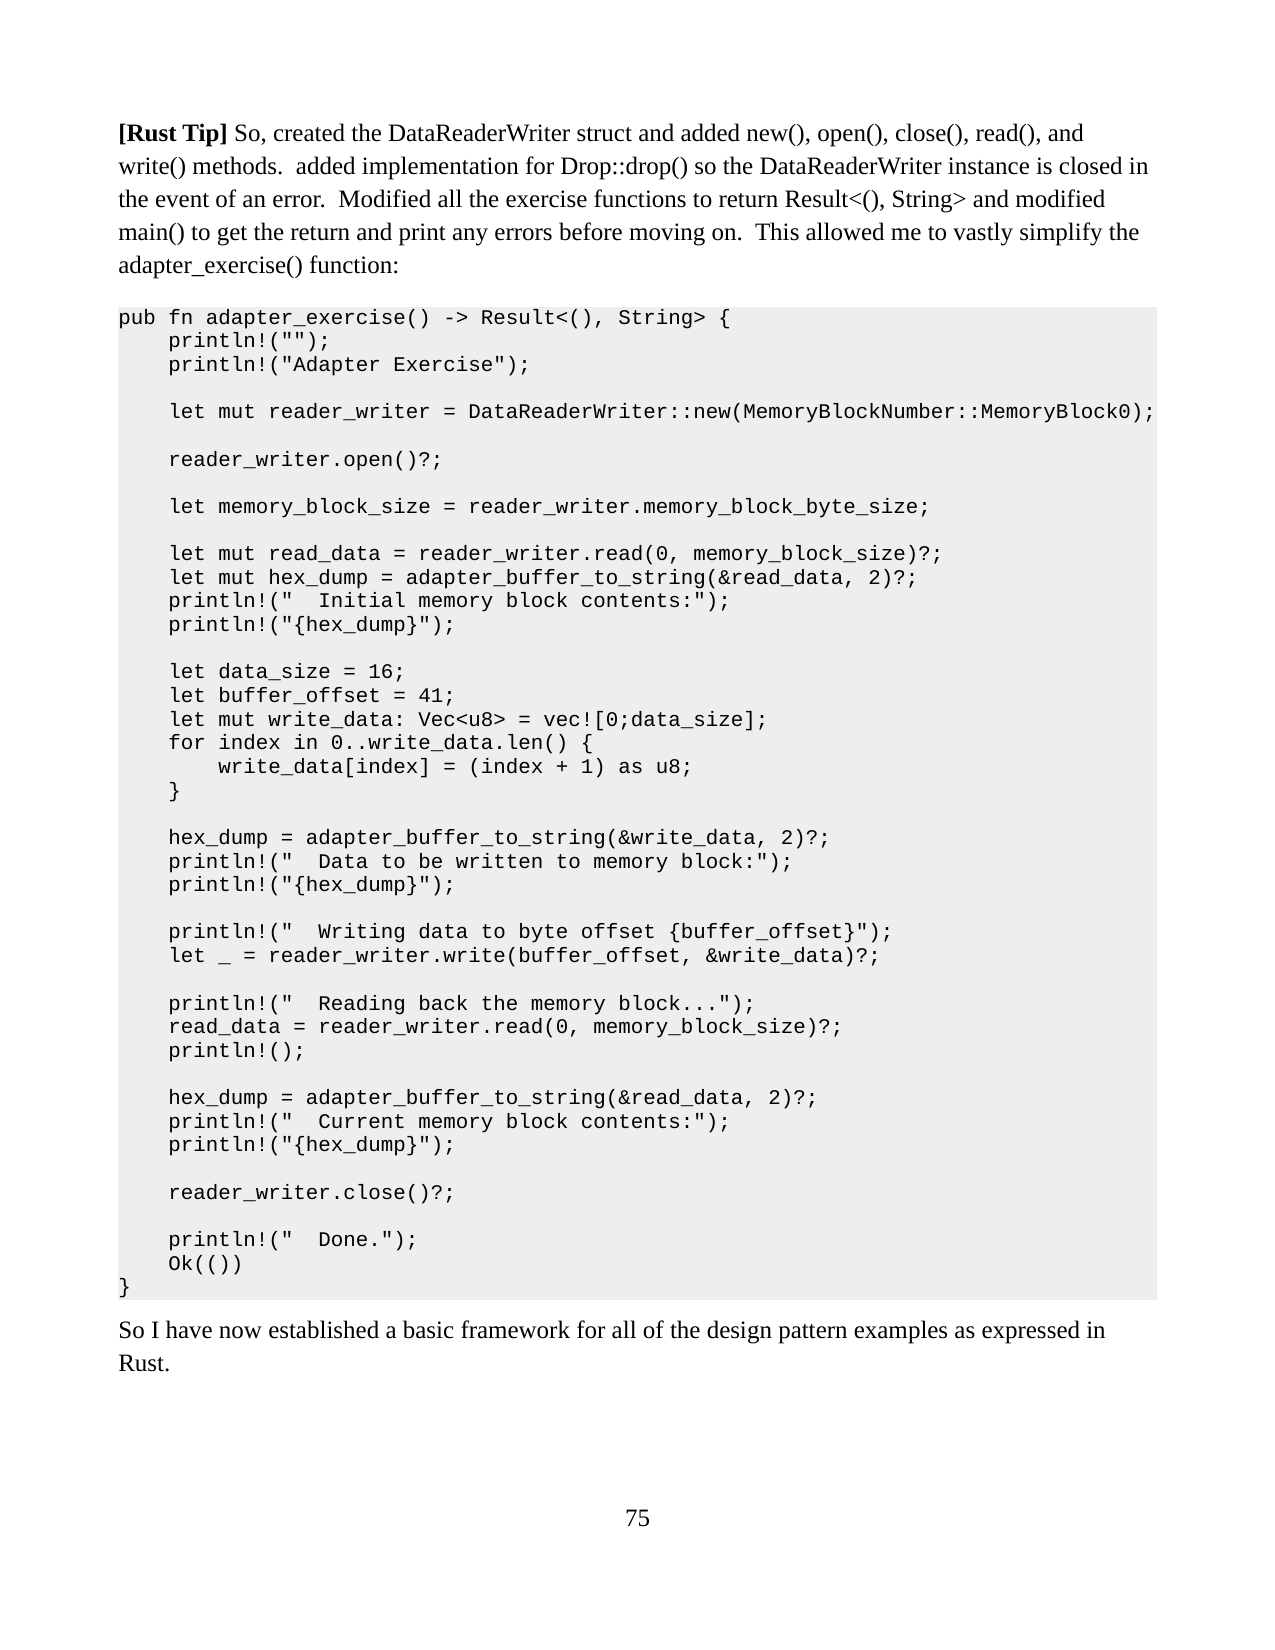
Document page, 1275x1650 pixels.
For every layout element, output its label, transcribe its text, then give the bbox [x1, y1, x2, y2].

text let mut hex_dump = adapter_buffer_to_string(&read_data, 2)?; [118, 567, 1157, 591]
text } [118, 1276, 1157, 1300]
text } [118, 780, 1157, 803]
text hex_dump = adapter_buffer_to_string(&read_data, 2)?; [118, 1087, 1157, 1111]
text [Rust Tip] So, created the DataReaderWriter struct and added new(), open(), close(), read(), and write() methods. added implementation for Drop::drop() so the DataReaderWriter instance is closed in the event of an error. Modified all the exercise functions to return Result<(), String> and modified main() to get the return and print any errors before moving on. This allowed me to vastly simplify the adapter_exercise() function: [118, 118, 1157, 279]
text println!(" Current memory block contents:"); [118, 1111, 1157, 1134]
text println!(" Writing data to byte offset {buffer_offset}"); [118, 922, 1157, 945]
text println!("{hex_dump}"); [118, 874, 1157, 898]
text write_data[index] = (index + 1) as u8; [118, 756, 1157, 780]
text println!(" Done."); [118, 1229, 1157, 1253]
text let buffer_offset = 41; [118, 685, 1157, 709]
text reader_writer.close()?; [118, 1182, 1157, 1205]
text let mut read_data = reader_writer.read(0, memory_block_size)?; [118, 543, 1157, 567]
text let data_size = 16; [118, 661, 1157, 685]
text So I have now established a basic framework for all of the design pattern examples as expressed in Rust. [118, 1315, 1157, 1377]
text println!(" Reading back the memory block..."); [118, 992, 1157, 1016]
text hex_dump = adapter_buffer_to_string(&write_data, 2)?; [118, 827, 1157, 851]
text println!("Adapter Exercise"); [118, 354, 1157, 378]
text println!(""); [118, 330, 1157, 354]
text println!(" Initial memory block contents:"); [118, 591, 1157, 614]
text println!(" Data to be written to memory block:"); [118, 851, 1157, 874]
text println!("{hex_dump}"); [118, 1134, 1157, 1158]
text read_data = reader_writer.read(0, memory_block_size)?; [118, 1016, 1157, 1040]
text for index in 0..write_data.len() { [118, 732, 1157, 756]
text Ok(()) [118, 1253, 1157, 1276]
text let mut write_data: Vec<u8> = vec![0;data_size]; [118, 709, 1157, 732]
text let mut reader_writer = DataReaderWriter::new(MemoryBlockNumber::MemoryBlock0); [118, 401, 1157, 425]
text let memory_block_size = reader_writer.memory_block_byte_size; [118, 496, 1157, 519]
text println!("{hex_dump}"); [118, 614, 1157, 638]
text let _ = reader_writer.write(buffer_offset, &write_data)?; [118, 945, 1157, 969]
text println!(); [118, 1040, 1157, 1063]
text pub fn adapter_exercise() -> Result<(), String> { [118, 307, 1157, 330]
text reader_writer.open()?; [118, 449, 1157, 472]
